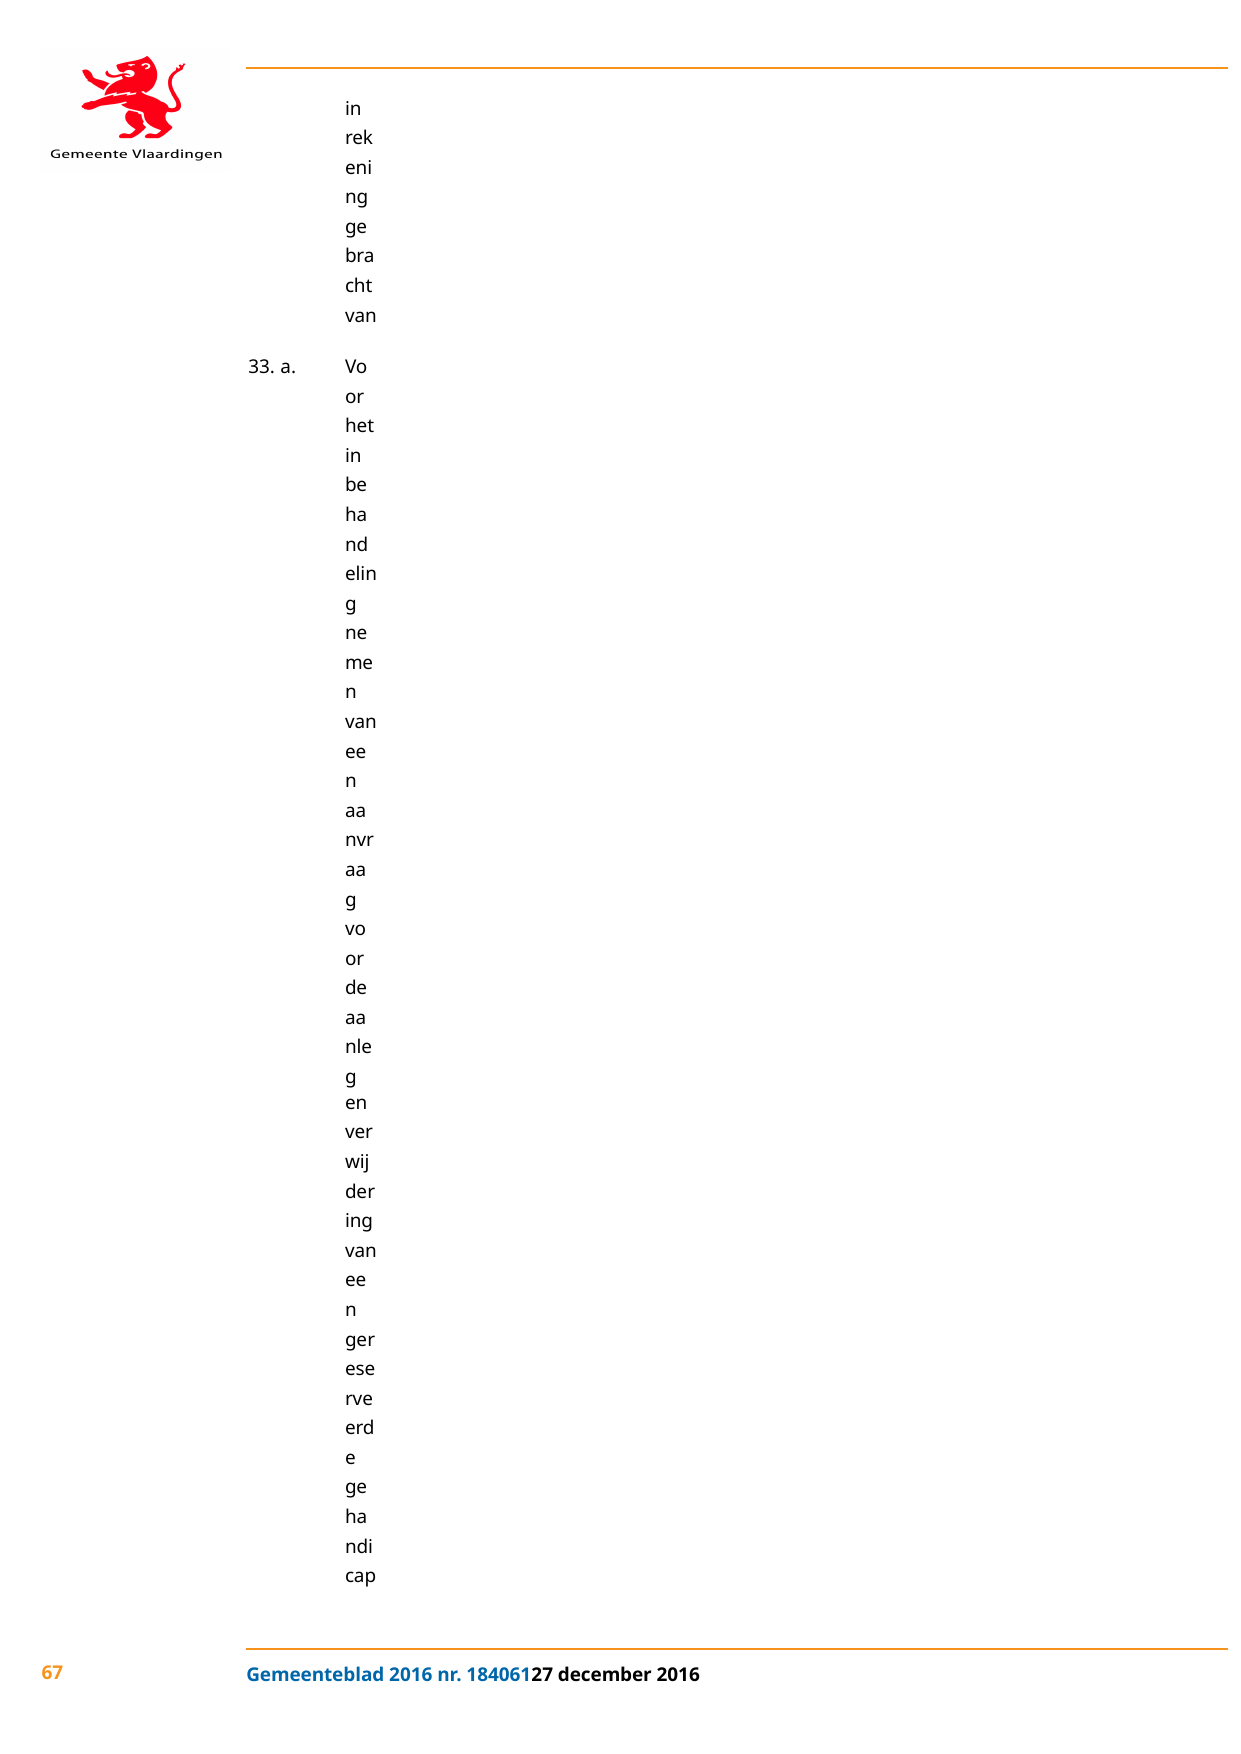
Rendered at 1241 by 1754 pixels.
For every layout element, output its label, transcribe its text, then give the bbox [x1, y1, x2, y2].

table_cell [280, 328, 312, 353]
table_cell [377, 1089, 409, 1588]
table_cell [409, 1089, 442, 1588]
picture [41, 47, 231, 172]
table_cell [313, 328, 345, 353]
table_cell Voor het in behandeling nemen van een aanvraag voor de aanleg [345, 353, 377, 1089]
table_cell 33. [248, 353, 280, 1089]
table_cell in rekening gebracht van [345, 95, 377, 328]
table_cell [313, 1089, 345, 1588]
table_cell [345, 328, 377, 353]
table_cell [442, 95, 474, 328]
table_cell [409, 328, 442, 353]
table_cell [313, 95, 345, 328]
table_cell [442, 328, 474, 353]
table_cell [313, 353, 345, 1089]
table_cell [280, 95, 312, 328]
table_cell [442, 353, 474, 1089]
table_cell [442, 1089, 474, 1588]
table_cell [377, 328, 409, 353]
table_cell [280, 1089, 312, 1588]
table_cell [248, 95, 280, 328]
table_cell [409, 95, 442, 328]
table_cell [377, 95, 409, 328]
table_cell [248, 328, 280, 353]
table_cell [248, 1089, 280, 1588]
table_cell [377, 353, 409, 1089]
table_cell [409, 353, 442, 1089]
table_cell a. [280, 353, 312, 1089]
table_cell en verwijdering van een gereserveerde gehandicap [345, 1089, 377, 1588]
